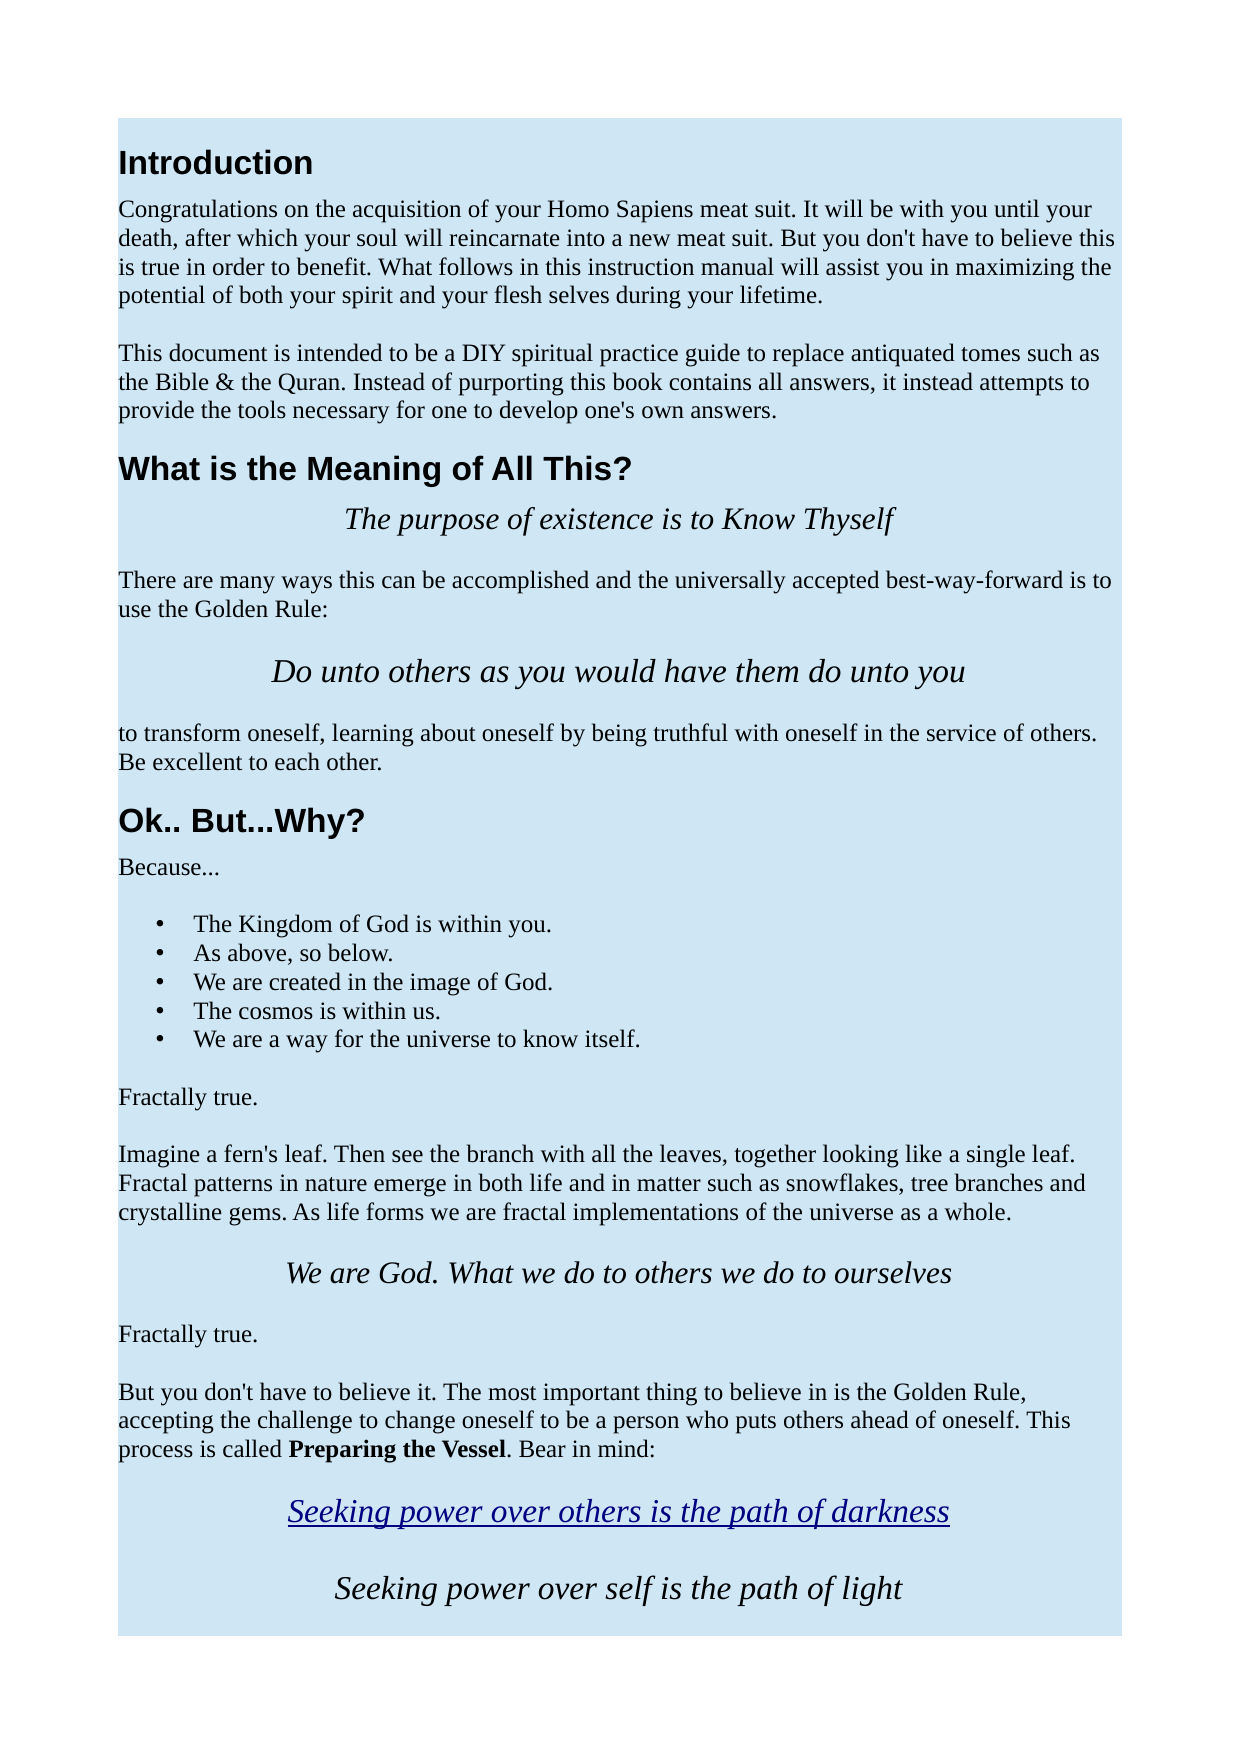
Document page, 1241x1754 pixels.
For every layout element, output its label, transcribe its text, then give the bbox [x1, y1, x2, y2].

subtitle Ok.. But...Why? [118, 801, 1122, 839]
list As above, so below. [156, 938, 1122, 967]
text But you don't have to believe it. The most important thing to believe in is the Golden Rule, accepting the challenge to change oneself to be a person who puts others ahead of oneself. This process is called Preparing the Vessel. Bear in mind: [118, 1377, 1122, 1463]
subtitle Introduction [118, 143, 1122, 182]
text There are many ways this can be accomplished and the universally accepted best-way-forward is to use the Golden Rule: [118, 565, 1122, 623]
text Imagine a fern's leaf. Then see the branch with all the leaves, together looking like a single leaf. Fractal patterns in nature emerge in both life and in matter such as snowflakes, tree branches and crystalline gems. As life forms we are fractal implementations of the universe as a whole. [118, 1139, 1122, 1226]
subtitle What is the Meaning of All This? [118, 449, 1122, 488]
list The cosmos is within us. [156, 996, 1122, 1024]
text Fractally true. [118, 1082, 1122, 1111]
text The purpose of existence is to Know Thyself [118, 500, 1122, 536]
text This document is intended to be a DIY spiritual practice guide to replace antiquated tomes such as the Bible & the Quran. Instead of purporting this book contains all answers, it instead attempts to provide the tools necessary for one to develop one's own answers. [118, 338, 1122, 424]
text to transform oneself, learning about oneself by being truthful with oneself in the service of others. Be excellent to each other. [118, 718, 1122, 776]
text Seeking power over self is the path of light [118, 1568, 1122, 1607]
list We are a way for the universe to know itself. [156, 1024, 1122, 1053]
text We are God. What we do to others we do to ourselves [118, 1254, 1122, 1291]
text Because... [118, 852, 1122, 881]
text Do unto others as you would have them do unto you [118, 651, 1122, 690]
list We are created in the image of God. [156, 967, 1122, 996]
text Fractally true. [118, 1319, 1122, 1348]
text Seeking power over others is the path of darkness [118, 1492, 1122, 1530]
text Congratulations on the acquisition of your Homo Sapiens meat suit. It will be with you until your death, after which your soul will reincarnate into a new meat suit. But you don't have to believe this is true in order to benefit. What follows in this instruction manual will assist you in maximizing the potential of both your spirit and your flesh selves during your lifetime. [118, 194, 1122, 309]
list The Kingdom of God is within you. [156, 909, 1122, 938]
